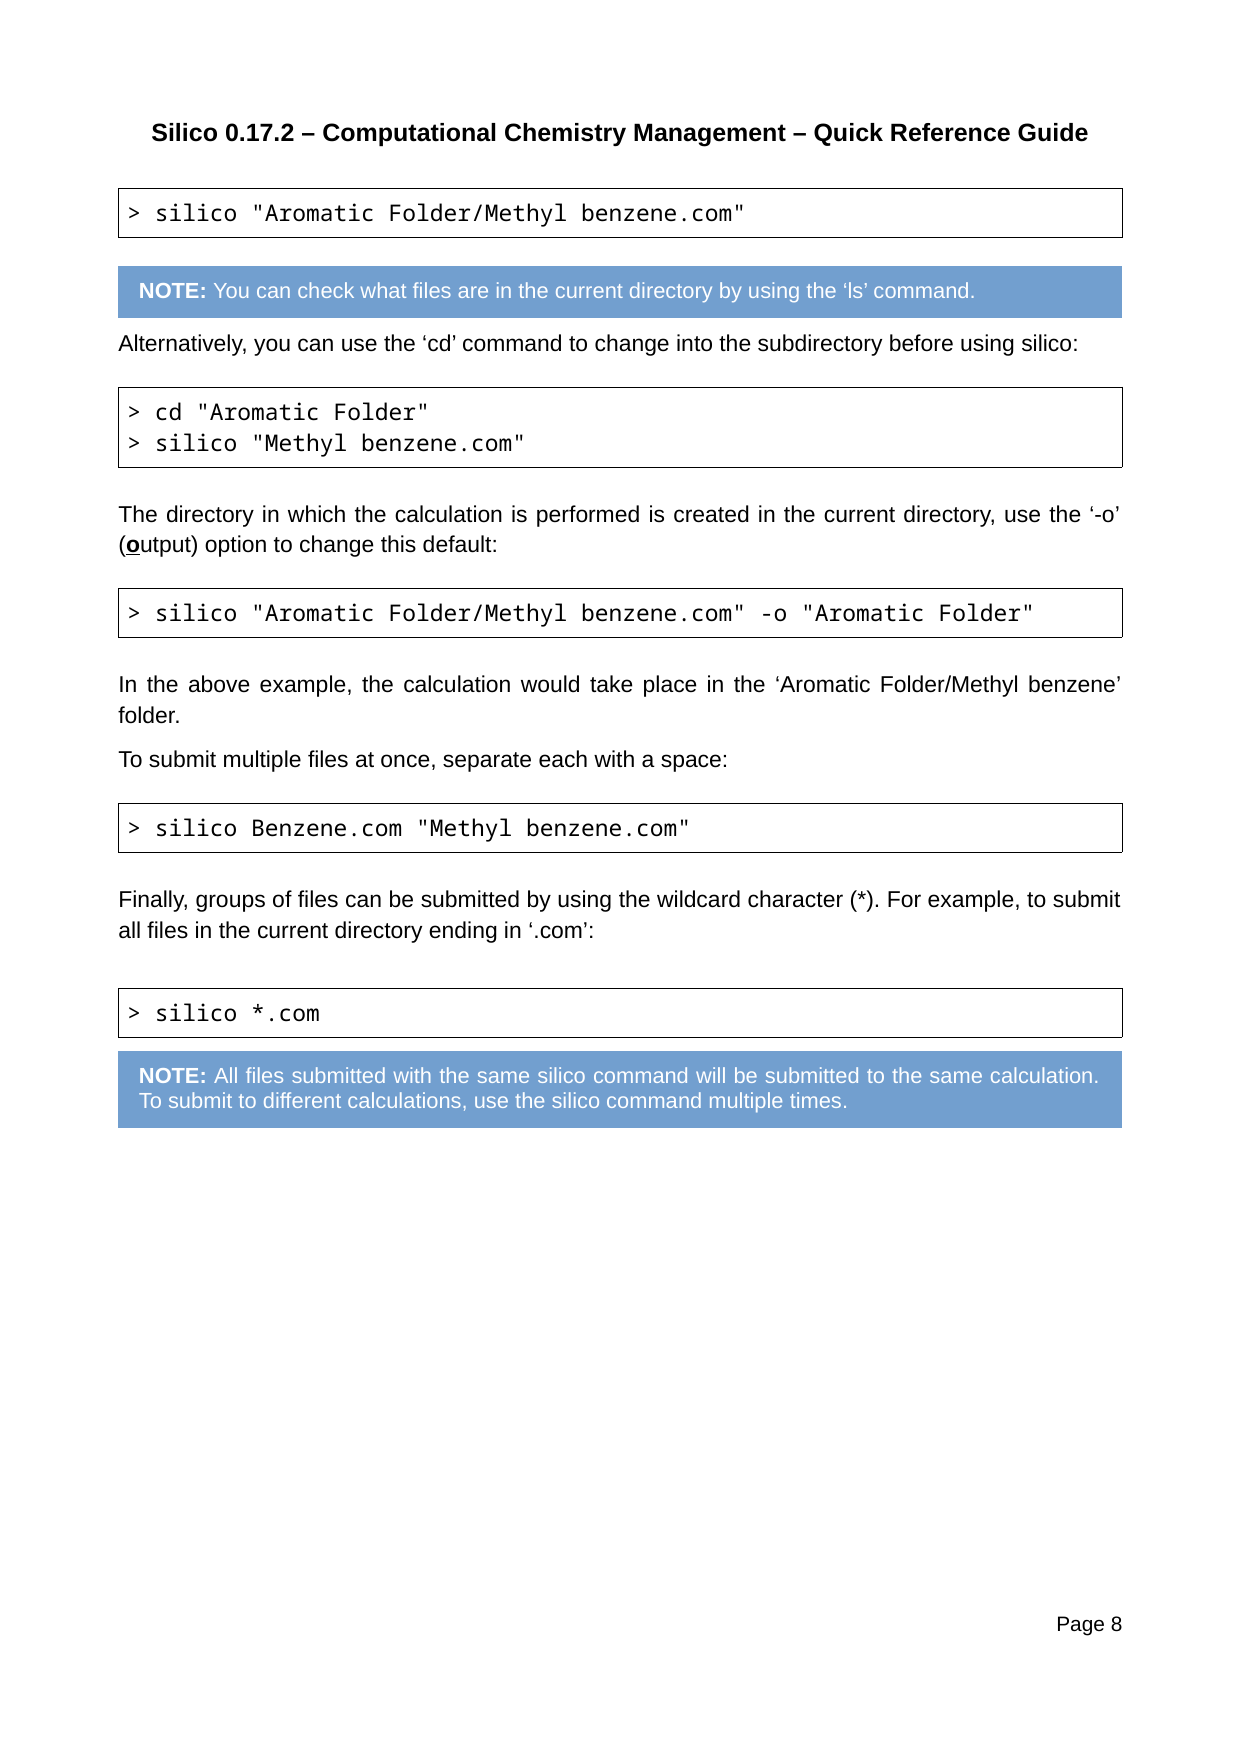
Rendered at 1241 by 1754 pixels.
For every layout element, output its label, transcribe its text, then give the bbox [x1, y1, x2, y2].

text [118, 576, 1122, 588]
text > silico "Methyl benzene.com" [127, 427, 1113, 458]
text [118, 176, 1122, 188]
text Alternatively, you can use the ‘cd’ command to change into the subdirectory before using silico: [118, 318, 1122, 356]
text > cd "Aromatic Folder" [127, 396, 1113, 427]
text [118, 238, 1122, 266]
text NOTE: You can check what files are in the current directory by using the ‘ls’ command. [139, 278, 1101, 303]
text [119, 189, 1122, 237]
text The directory in which the calculation is performed is created in the current directory, use the ‘-o’ (output) option to change this default: [118, 468, 1122, 558]
text In the above example, the calculation would take place in the ‘Aromatic Folder/Methyl benzene’ folder. [118, 638, 1122, 728]
text Finally, groups of files can be submitted by using the wildcard character (*). For example, to submit all files in the current directory ending in ‘.com’: [118, 853, 1122, 943]
text [118, 791, 1122, 803]
text [119, 589, 1122, 637]
text [118, 375, 1122, 387]
text > silico *.com [127, 997, 1113, 1028]
text [119, 388, 1122, 467]
text NOTE: All files submitted with the same silico command will be submitted to the same calculation. To submit to different calculations, use the silico command multiple times. [139, 1063, 1101, 1113]
text [119, 804, 1122, 852]
text > silico "Aromatic Folder/Methyl benzene.com" [127, 197, 1113, 228]
text > silico "Aromatic Folder/Methyl benzene.com" -o "Aromatic Folder" [127, 597, 1113, 628]
text > silico Benzene.com "Methyl benzene.com" [127, 812, 1113, 843]
text To submit multiple files at once, separate each with a space: [118, 746, 1122, 773]
